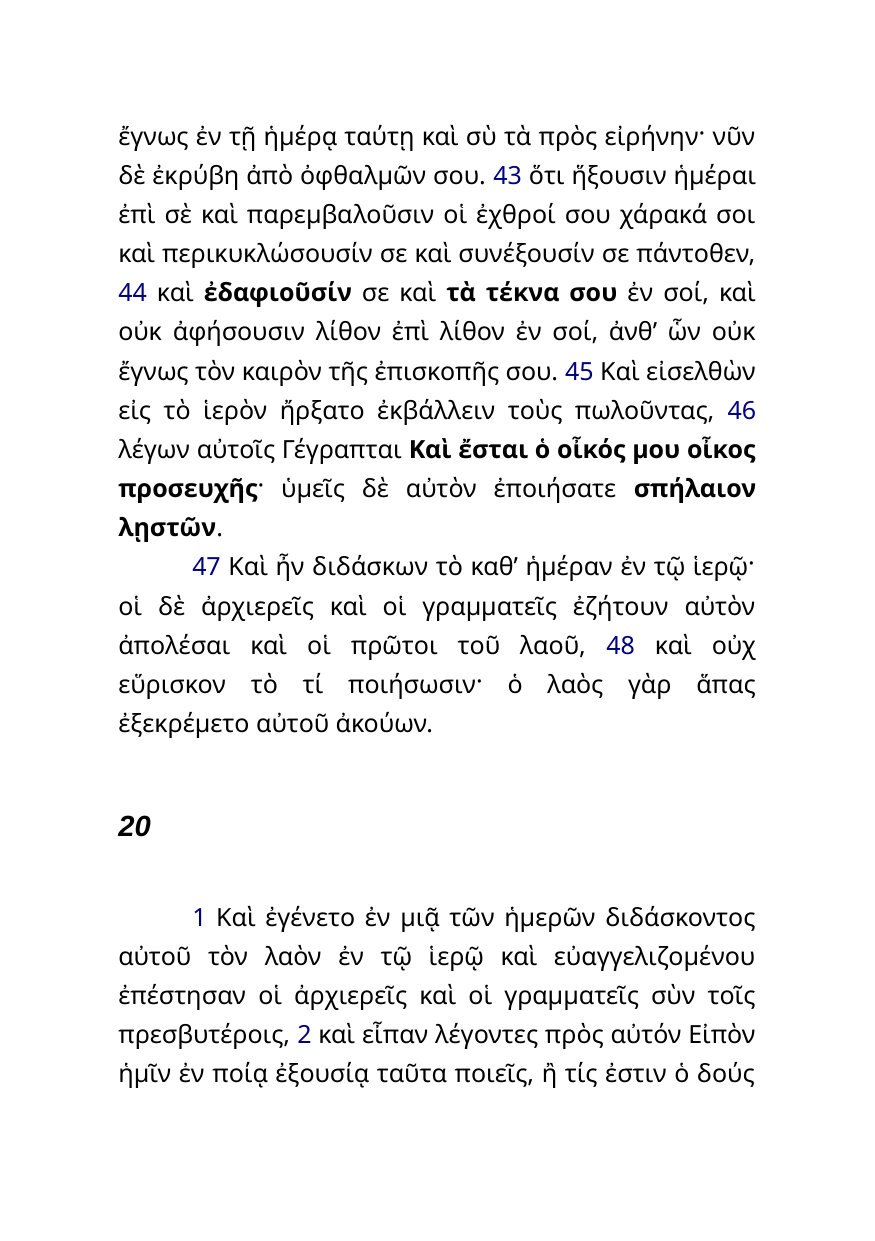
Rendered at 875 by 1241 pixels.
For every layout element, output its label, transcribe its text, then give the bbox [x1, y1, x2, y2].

text 47 Καὶ ἦν διδάσκων τὸ καθ’ ἡμέραν ἐν τῷ ἱερῷ· οἱ δὲ ἀρχιερεῖς καὶ οἱ γραμματεῖς ἐζήτουν αὐτὸν ἀπολέσαι καὶ οἱ πρῶτοι τοῦ λαοῦ, 48 καὶ οὐχ εὕρισκον τὸ τί ποιήσωσιν· ὁ λαὸς γὰρ ἅπας ἐξεκρέμετο αὐτοῦ ἀκούων. [118, 549, 756, 740]
text 1 Καὶ ἐγένετο ἐν μιᾷ τῶν ἡμερῶν διδάσκοντος αὐτοῦ τὸν λαὸν ἐν τῷ ἱερῷ καὶ εὐαγγελιζομένου ἐπέστησαν οἱ ἀρχιερεῖς καὶ οἱ γραμματεῖς σὺν τοῖς πρεσβυτέροις, 2 καὶ εἶπαν λέγοντες πρὸς αὐτόν Εἰπὸν ἡμῖν ἐν ποίᾳ ἐξουσίᾳ ταῦτα ποιεῖς, ἢ τίς ἐστιν ὁ δούς [118, 899, 756, 1090]
subtitle 20 [118, 809, 756, 842]
text ἔγνως ἐν τῇ ἡμέρᾳ ταύτῃ καὶ σὺ τὰ πρὸς εἰρήνην· νῦν δὲ ἐκρύβη ἀπὸ ὀφθαλμῶν σου. 43 ὅτι ἥξουσιν ἡμέραι ἐπὶ σὲ καὶ παρεμβαλοῦσιν οἱ ἐχθροί σου χάρακά σοι καὶ περικυκλώσουσίν σε καὶ συνέξουσίν σε πάντοθεν, 44 καὶ ἐδαφιοῦσίν σε καὶ τὰ τέκνα σου ἐν σοί, καὶ οὐκ ἀφήσουσιν λίθον ἐπὶ λίθον ἐν σοί, ἀνθ’ ὧν οὐκ ἔγνως τὸν καιρὸν τῆς ἐπισκοπῆς σου. 45 Καὶ εἰσελθὼν εἰς τὸ ἱερὸν ἤρξατο ἐκβάλλειν τοὺς πωλοῦντας, 46 λέγων αὐτοῖς Γέγραπται Καὶ ἔσται ὁ οἶκός μου οἶκος προσευχῆς· ὑμεῖς δὲ αὐτὸν ἐποιήσατε σπήλαιον λῃστῶν. [118, 118, 756, 544]
